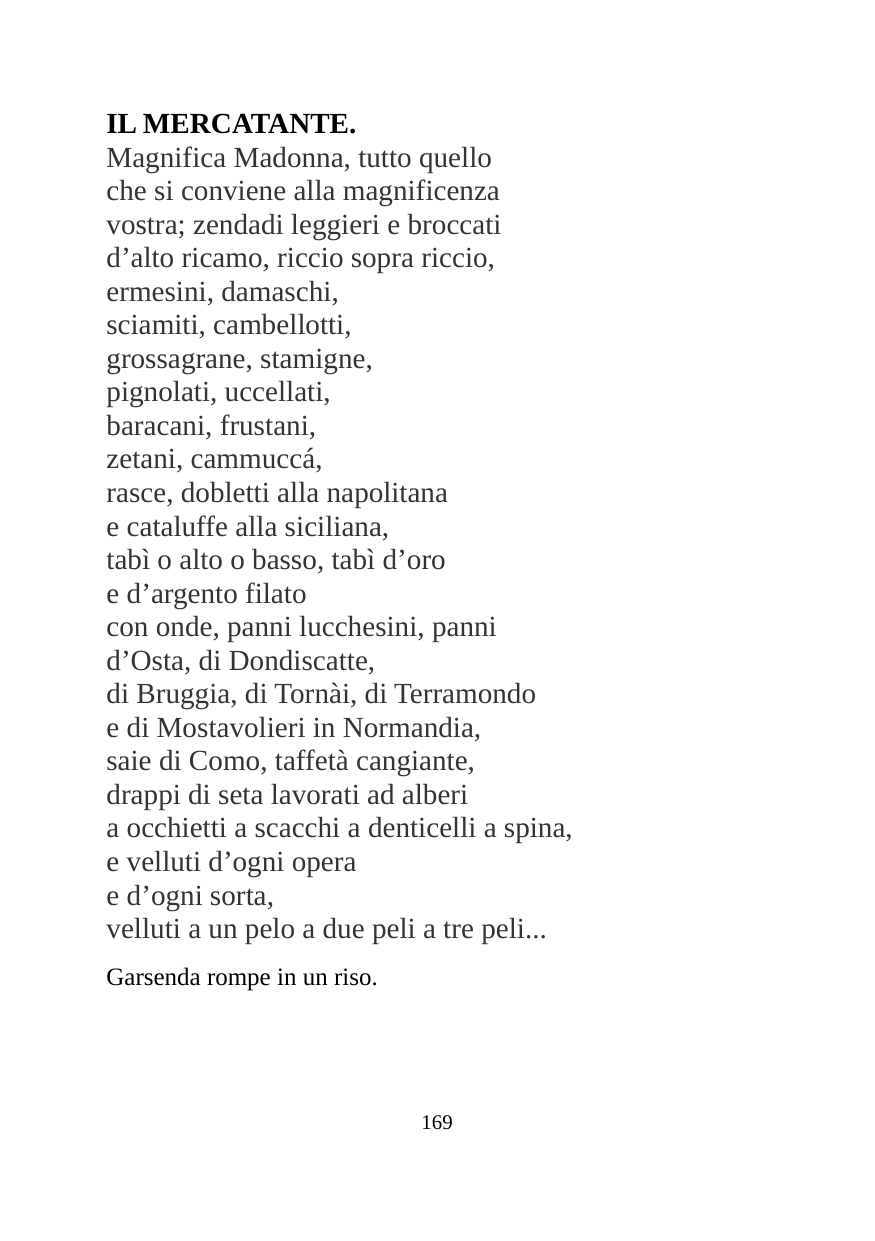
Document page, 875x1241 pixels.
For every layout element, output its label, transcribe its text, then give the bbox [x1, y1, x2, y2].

text IL MERCATANTE. [106, 106, 767, 140]
text Garsenda rompe in un riso. [106, 962, 767, 991]
text Magnifica Madonna, tutto quello che si conviene alla magnificenza vostra; zendadi leggieri e broccati d’alto ricamo, riccio sopra riccio, ermesini, damaschi, sciamiti, cambellotti, grossagrane, stamigne, pignolati, uccellati, baracani, frustani, zetani, cammuccá, rasce, dobletti alla napolitana e cataluffe alla siciliana, tabì o alto o basso, tabì d’oro e d’argento filato con onde, panni lucchesini, panni d’Osta, di Dondiscatte, di Bruggia, di Tornài, di Terramondo e di Mostavolieri in Normandia, saie di Como, taffetà cangiante, drappi di seta lavorati ad alberi a occhietti a scacchi a denticelli a spina, e velluti d’ogni opera e d’ogni sorta, velluti a un pelo a due peli a tre peli... [106, 140, 767, 945]
